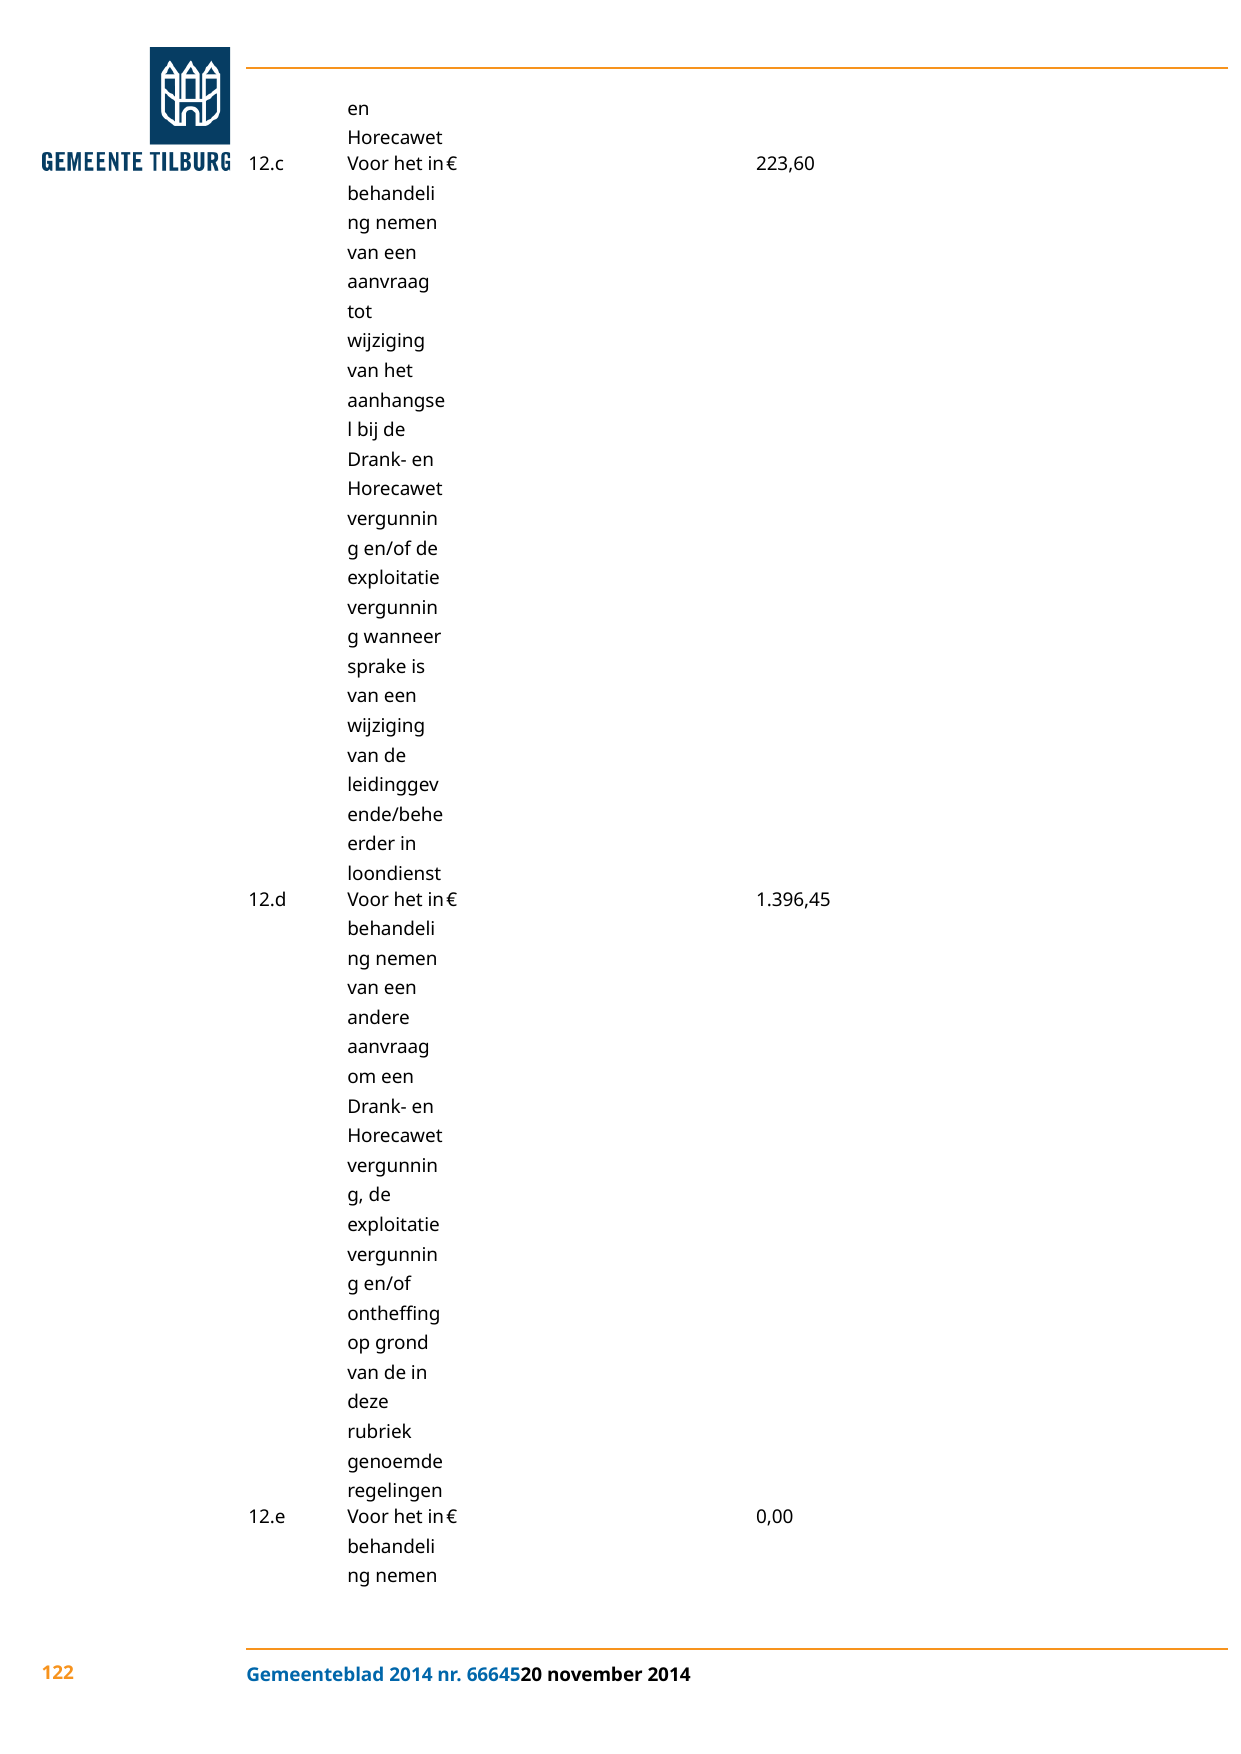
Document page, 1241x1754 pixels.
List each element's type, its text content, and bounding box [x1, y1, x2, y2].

table_cell 12.d [248, 886, 347, 1503]
table_cell 12.c [248, 150, 347, 886]
table_cell 0,00 [756, 1503, 855, 1588]
table_cell € [446, 150, 756, 886]
table_cell [446, 95, 756, 150]
table_cell Voor het in behandeling nemen van een aanvraag tot wijziging van het aanhangsel bij de Drank- en Horecawet vergunning en/of de exploitatievergunning wanneer sprake is van een wijziging van de leidinggevende/beheerder in loondienst [347, 150, 446, 886]
table_cell en Horecawet [347, 95, 446, 150]
table_cell [248, 95, 347, 150]
table_cell Voor het in behandeling nemen [347, 1503, 446, 1588]
table_cell Voor het in behandeling nemen van een andere aanvraag om een Drank- en Horecawet vergunning, de exploitatievergunning en/of ontheffing op grond van de in deze rubriek genoemde regelingen [347, 886, 446, 1503]
table_cell [756, 95, 855, 150]
table_cell 1.396,45 [756, 886, 855, 1503]
table_cell 223,60 [756, 150, 855, 886]
table_cell 12.e [248, 1503, 347, 1588]
table_cell € [446, 1503, 756, 1588]
table_cell € [446, 886, 756, 1503]
picture [41, 47, 231, 172]
